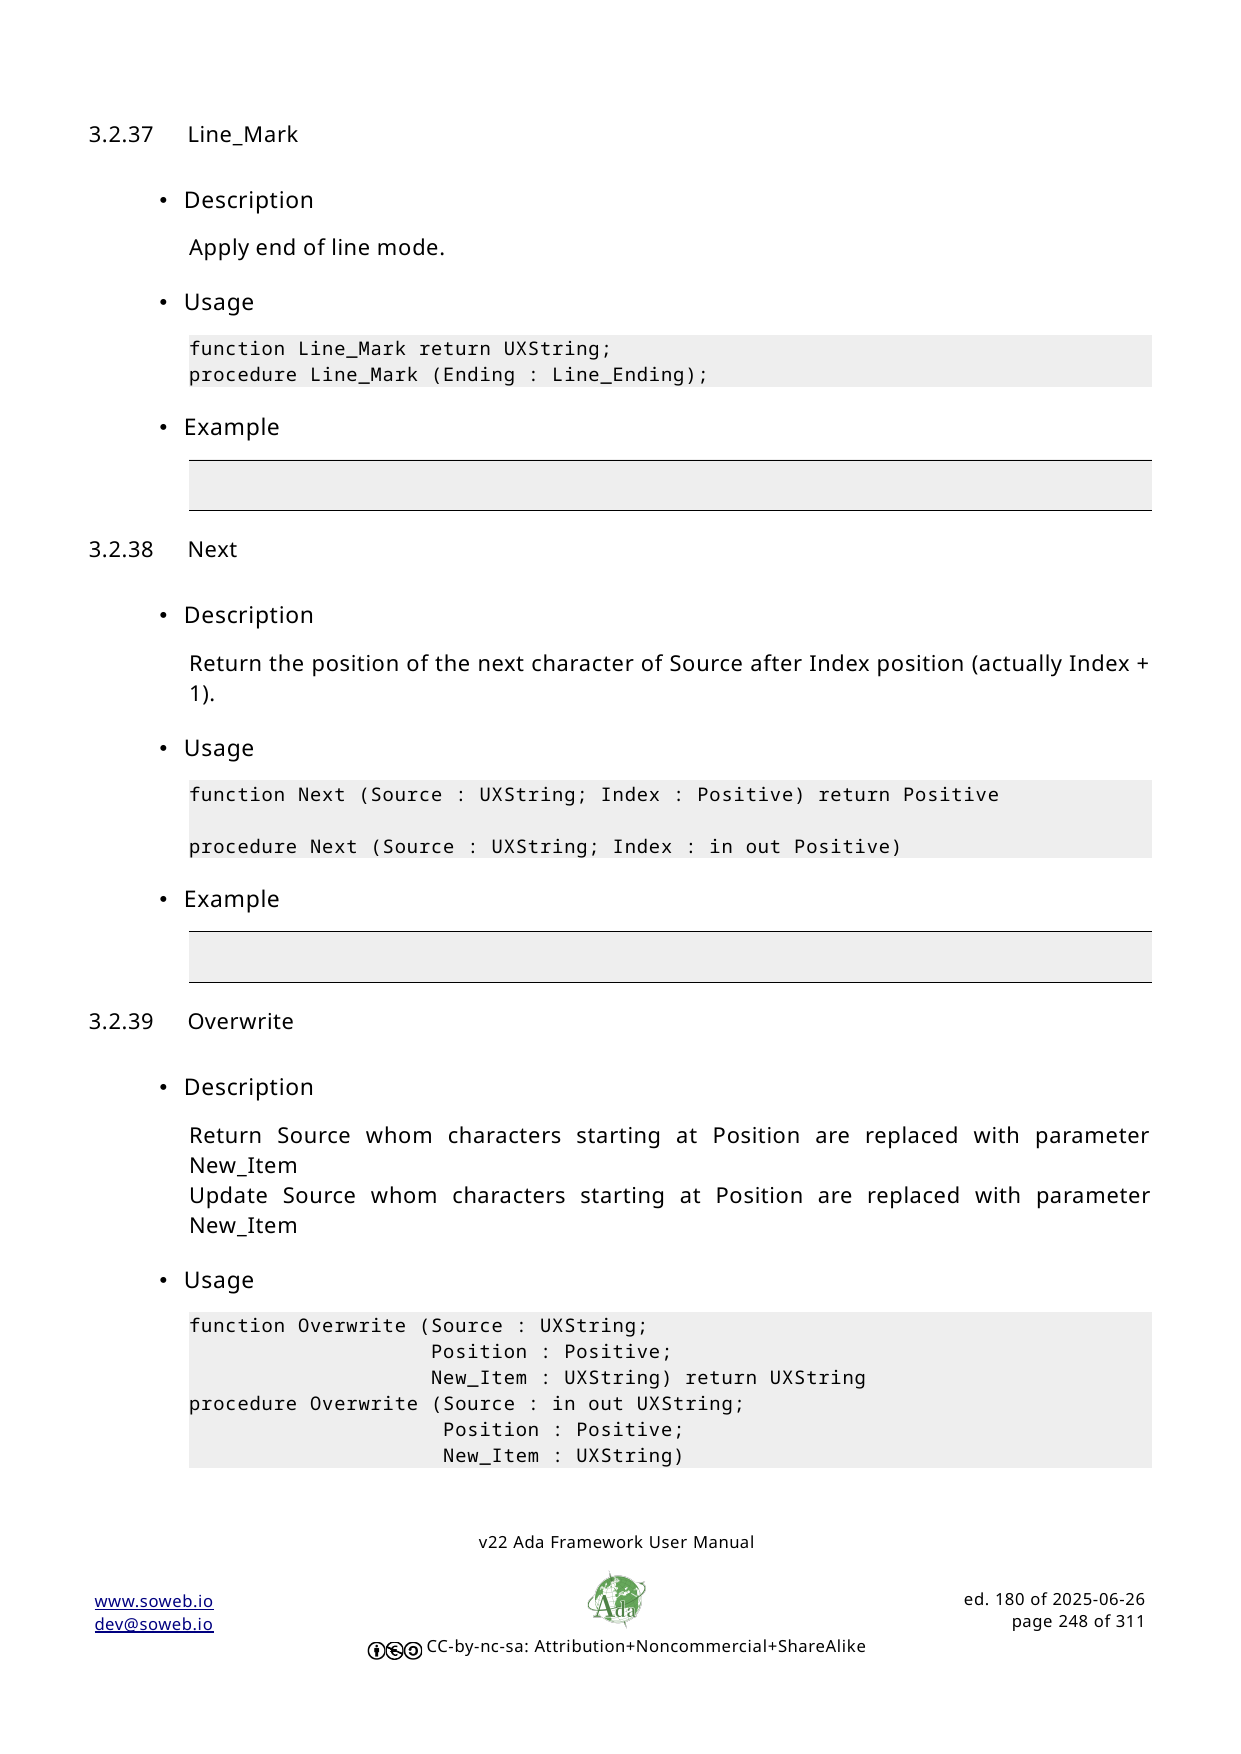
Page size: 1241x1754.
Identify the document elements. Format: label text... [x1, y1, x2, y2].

subtitle Description [159, 599, 1152, 630]
subtitle Usage [159, 286, 1152, 317]
subtitle Description [159, 1071, 1152, 1102]
text New_Item : UXString) [189, 1442, 1152, 1468]
text Position : Positive; [189, 1416, 1152, 1442]
text Position : Positive; [189, 1338, 1152, 1364]
picture [367, 1642, 423, 1660]
text function Next (Source : UXString; Index : Positive) return Positive [189, 780, 1152, 806]
subtitle Line_Mark [88, 118, 1152, 159]
text procedure Next (Source : UXString; Index : in out Positive) [189, 832, 1152, 858]
text function Line_Mark return UXString; [189, 335, 1152, 361]
subtitle Overwrite [88, 1006, 1152, 1047]
text Apply end of line mode. [189, 232, 1152, 262]
subtitle Example [159, 882, 1152, 913]
text Return the position of the next character of Source after Index position (actually Index + 1). [189, 648, 1152, 708]
text Update Source whom characters starting at Position are replaced with parameter New_Item [189, 1179, 1152, 1239]
text New_Item : UXString) return UXString [189, 1364, 1152, 1390]
text procedure Line_Mark (Ending : Line_Ending); [189, 361, 1152, 387]
subtitle Next [88, 534, 1152, 575]
text Return Source whom characters starting at Position are replaced with parameter New_Item [189, 1119, 1152, 1179]
text function Overwrite (Source : UXString; [189, 1312, 1152, 1338]
subtitle Usage [159, 1263, 1152, 1294]
subtitle Example [159, 411, 1152, 442]
text procedure Overwrite (Source : in out UXString; [189, 1390, 1152, 1416]
picture [587, 1570, 646, 1629]
subtitle Description [159, 183, 1152, 214]
subtitle Usage [159, 731, 1152, 763]
